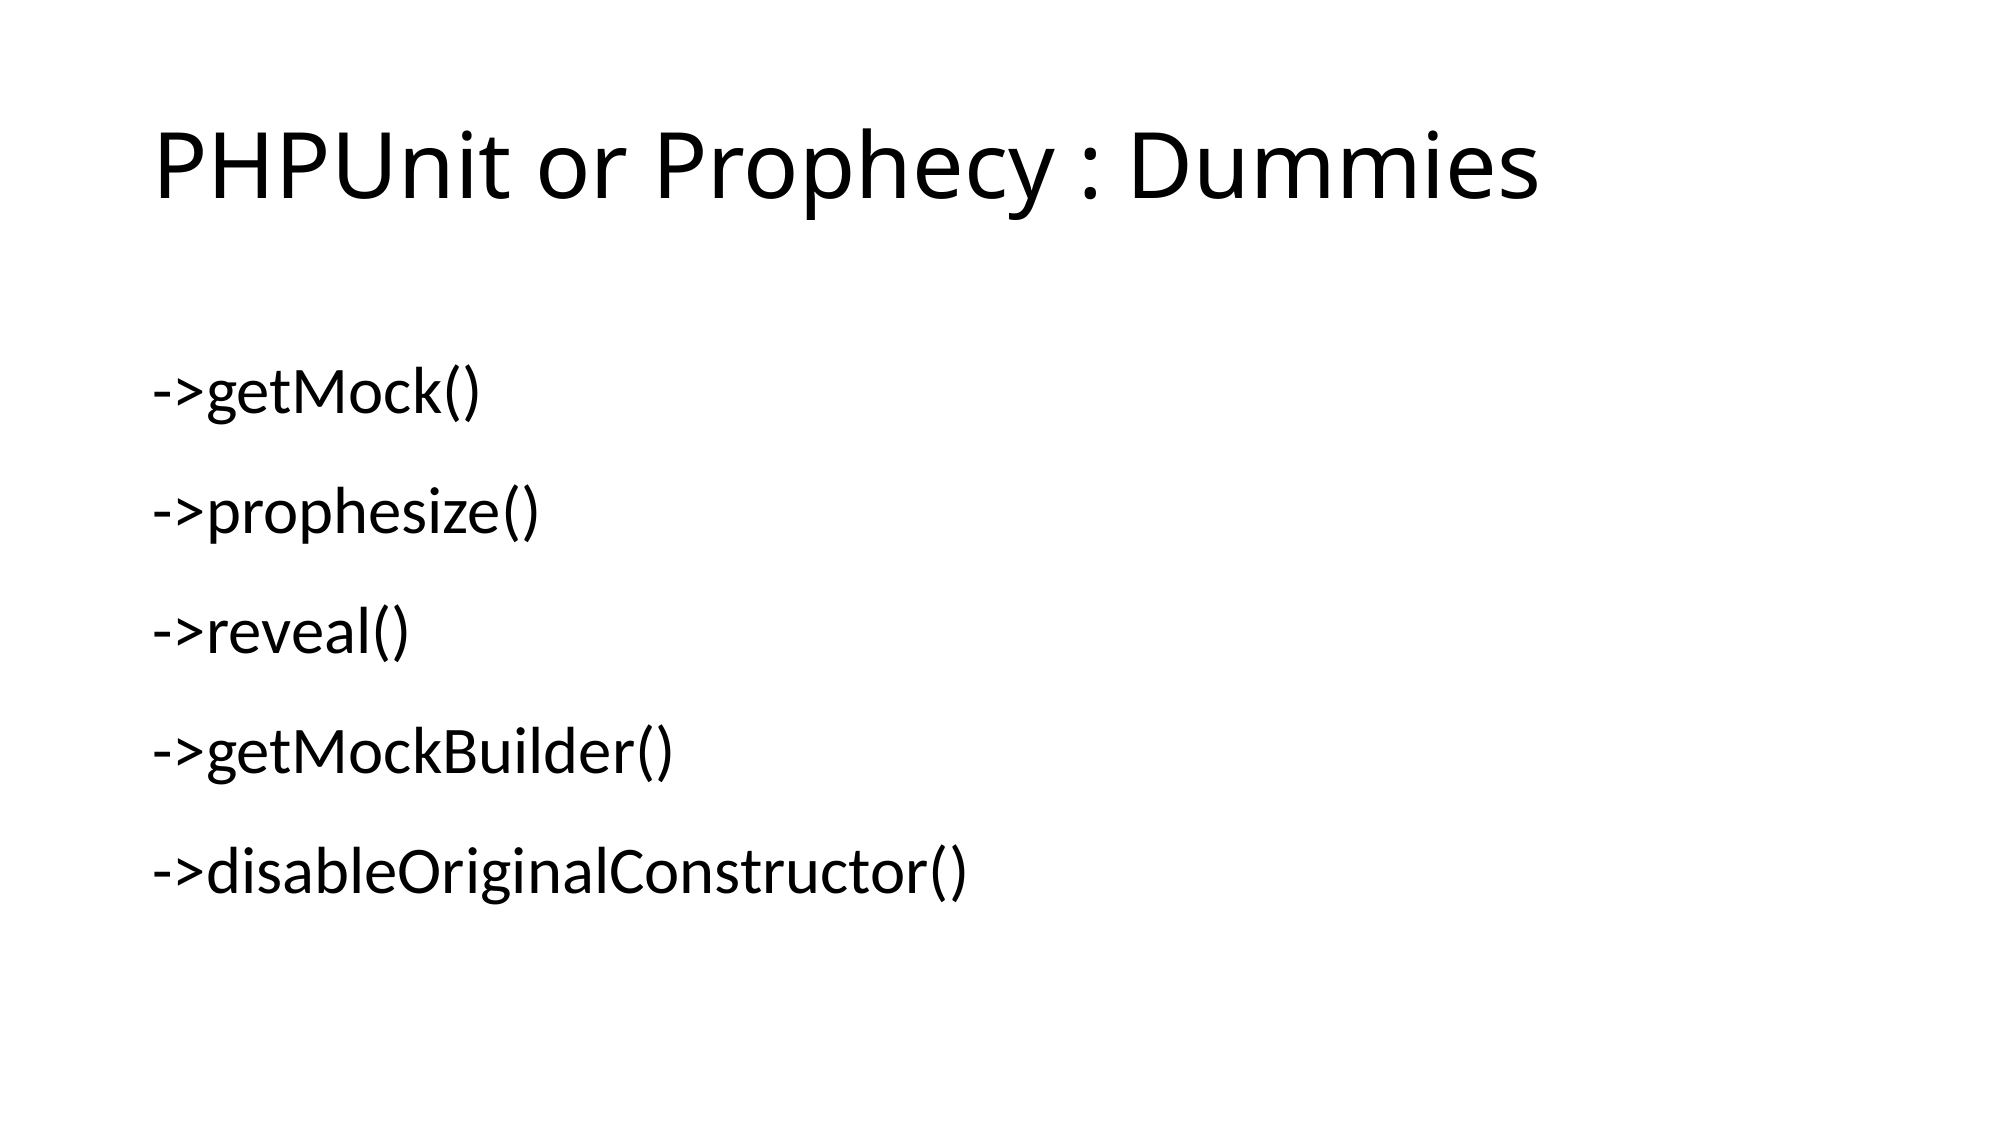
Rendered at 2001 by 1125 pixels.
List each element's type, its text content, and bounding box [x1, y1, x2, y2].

text_box ->getMock() ->prophesize() ->reveal() ->getMockBuilder() ->disableOriginalConstructor() [137, 299, 1863, 1014]
text_box PHPUnit or Prophecy : Dummies [137, 59, 1863, 278]
